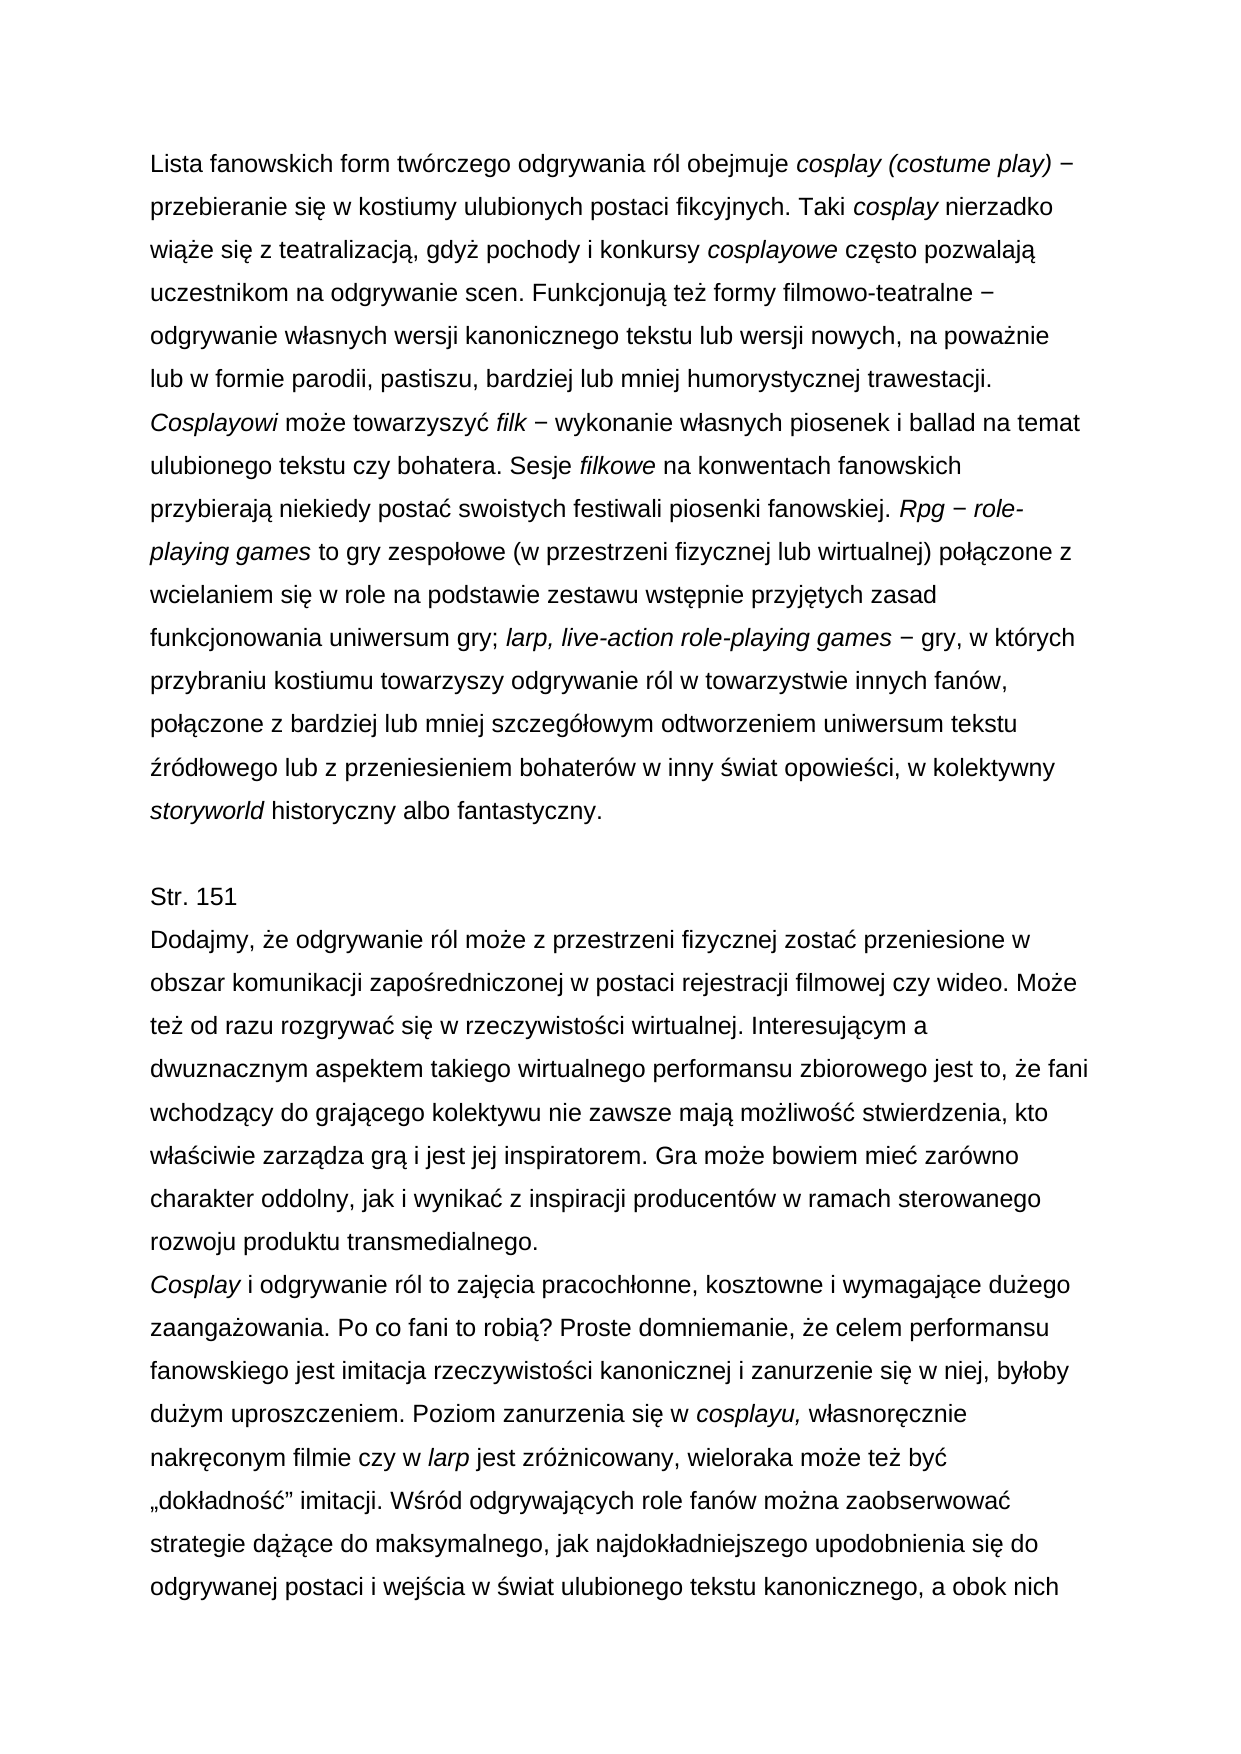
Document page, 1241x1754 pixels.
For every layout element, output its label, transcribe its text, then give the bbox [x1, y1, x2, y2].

text Dodajmy, że odgrywanie ról może z przestrzeni fizycznej zostać przeniesione w obszar komunikacji zapośredniczonej w postaci rejestracji filmowej czy wideo. Może też od razu rozgrywać się w rzeczywistości wirtualnej. Interesującym a dwuznacznym aspektem takiego wirtualnego performansu zbiorowego jest to, że fani wchodzący do grającego kolektywu nie zawsze mają możliwość stwierdzenia, kto właściwie zarządza grą i jest jej inspiratorem. Gra może bowiem mieć zarówno charakter oddolny, jak i wynikać z inspiracji producentów w ramach sterowanego rozwoju produktu transmedialnego. [150, 925, 1090, 1256]
text Lista fanowskich form twórczego odgrywania ról obejmuje cosplay (costume play) − przebieranie się w kostiumy ulubionych postaci fikcyjnych. Taki cosplay nierzadko wiąże się z teatralizacją, gdyż pochody i konkursy cosplayowe często pozwalają uczestnikom na odgrywanie scen. Funkcjonują też formy filmowo-teatralne − odgrywanie własnych wersji kanonicznego tekstu lub wersji nowych, na poważnie lub w formie parodii, pastiszu, bardziej lub mniej humorystycznej trawestacji. Cosplayowi może towarzyszyć filk − wykonanie własnych piosenek i ballad na temat ulubionego tekstu czy bohatera. Sesje filkowe na konwentach fanowskich przybierają niekiedy postać swoistych festiwali piosenki fanowskiej. Rpg − role-playing games to gry zespołowe (w przestrzeni fizycznej lub wirtualnej) połączone z wcielaniem się w role na podstawie zestawu wstępnie przyjętych zasad funkcjonowania uniwersum gry; larp, live-action role-playing games − gry, w których przybraniu kostiumu towarzyszy odgrywanie ról w towarzystwie innych fanów, połączone z bardziej lub mniej szczegółowym odtworzeniem uniwersum tekstu źródłowego lub z przeniesieniem bohaterów w inny świat opowieści, w kolektywny storyworld historyczny albo fantastyczny. [150, 149, 1090, 824]
text Str. 151 [150, 882, 1090, 911]
text Cosplay i odgrywanie ról to zajęcia pracochłonne, kosztowne i wymagające dużego zaangażowania. Po co fani to robią? Proste domniemanie, że celem performansu fanowskiego jest imitacja rzeczywistości kanonicznej i zanurzenie się w niej, byłoby dużym uproszczeniem. Poziom zanurzenia się w cosplayu, własnoręcznie nakręconym filmie czy w larp jest zróżnicowany, wieloraka może też być „dokładność” imitacji. Wśród odgrywających role fanów można zaobserwować strategie dążące do maksymalnego, jak najdokładniejszego upodobnienia się do odgrywanej postaci i wejścia w świat ulubionego tekstu kanonicznego, a obok nich [150, 1270, 1090, 1601]
